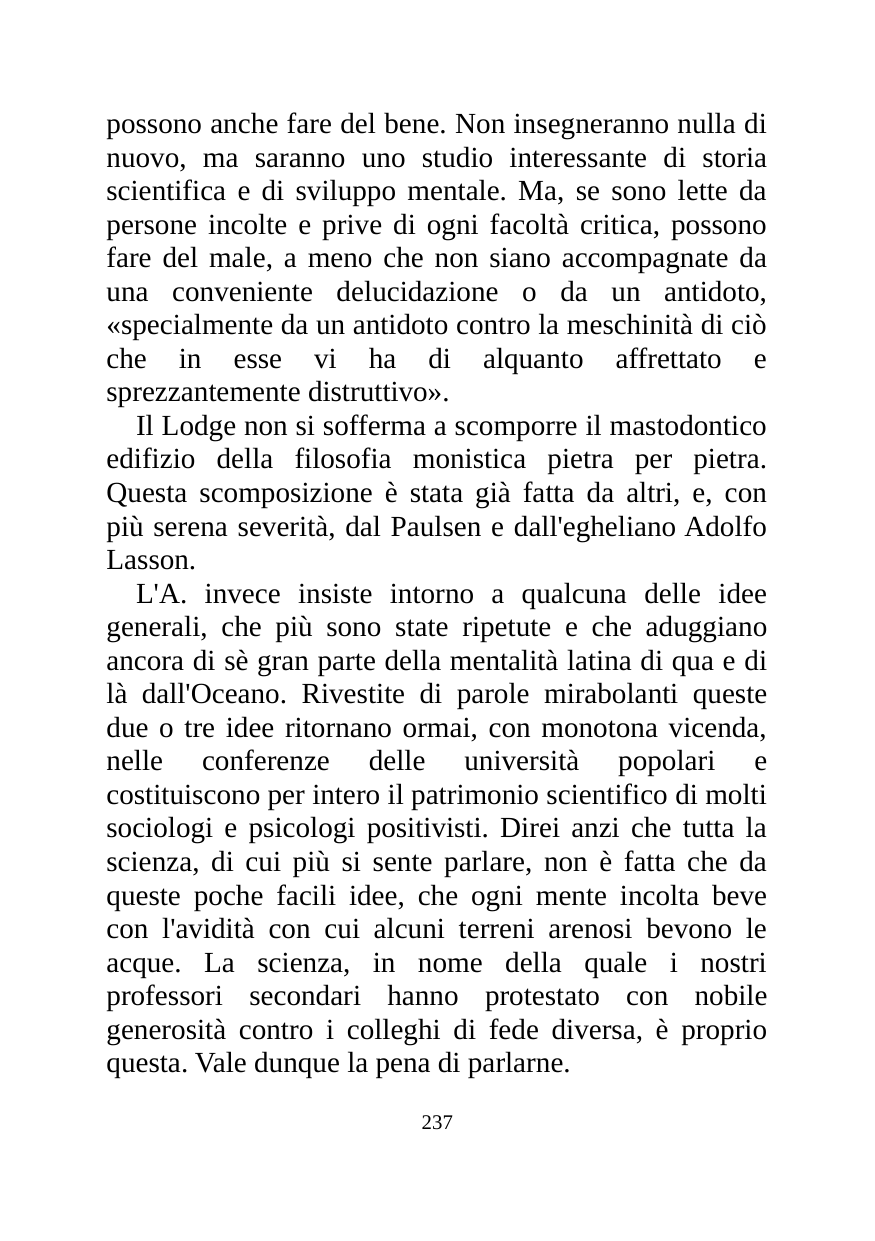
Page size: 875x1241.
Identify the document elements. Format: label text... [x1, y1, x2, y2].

text Il Lodge non si sofferma a scomporre il mastodontico edifizio della filosofia monistica pietra per pietra. Questa scomposizione è stata già fatta da altri, e, con più serena severità, dal Paulsen e dall'egheliano Adolfo Lasson. [106, 408, 768, 576]
text possono anche fare del bene. Non insegneranno nulla di nuovo, ma saranno uno studio interessante di storia scientifica e di sviluppo mentale. Ma, se sono lette da persone incolte e prive di ogni facoltà critica, possono fare del male, a meno che non siano accompagnate da una conveniente delucidazione o da un antidoto, «specialmente da un antidoto contro la meschinità di ciò che in esse vi ha di alquanto affrettato e sprezzantemente distruttivo». [106, 106, 768, 408]
text L'A. invece insiste intorno a qualcuna delle idee generali, che più sono state ripetute e che aduggiano ancora di sè gran parte della mentalità latina di qua e di là dall'Oceano. Rivestite di parole mirabolanti queste due o tre idee ritornano ormai, con monotona vicenda, nelle conferenze delle università popolari e costituiscono per intero il patrimonio scientifico di molti sociologi e psicologi positivisti. Direi anzi che tutta la scienza, di cui più si sente parlare, non è fatta che da queste poche facili idee, che ogni mente incolta beve con l'avidità con cui alcuni terreni arenosi bevono le acque. La scienza, in nome della quale i nostri professori secondari hanno protestato con nobile generosità contro i colleghi di fede diversa, è proprio questa. Vale dunque la pena di parlarne. [106, 576, 768, 1079]
